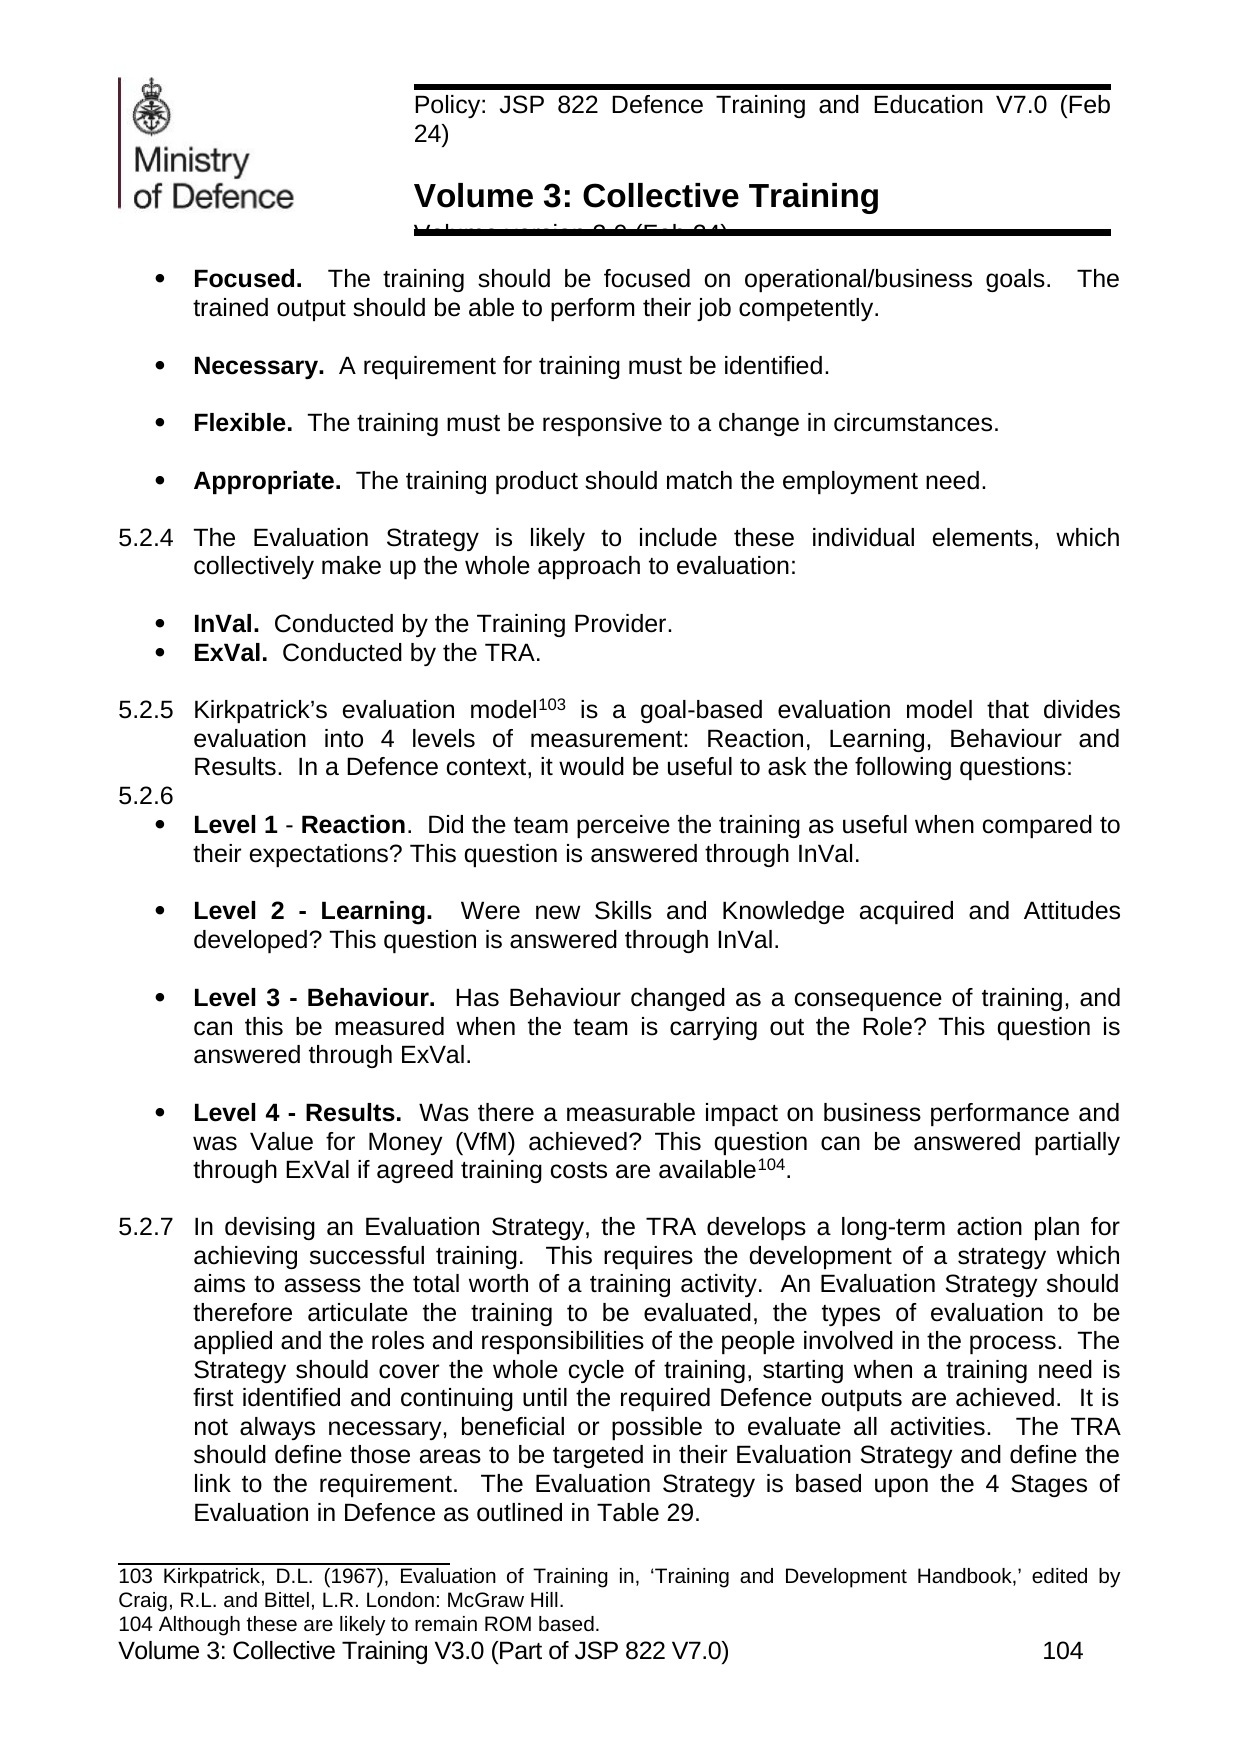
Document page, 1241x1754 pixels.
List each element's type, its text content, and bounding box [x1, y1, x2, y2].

list Appropriate. The training product should match the employment need. [156, 466, 1122, 495]
list ExVal. Conducted by the TRA. [156, 638, 1122, 667]
list Level 2 - Learning. Were new Skills and Knowledge acquired and Attitudes developed? This question is answered through InVal. [156, 896, 1122, 954]
list Necessary. A requirement for training must be identified. [156, 351, 1122, 379]
subtitle Kirkpatrick’s evaluation model is a goal-based evaluation model that divides evaluation into 4 levels of measurement: Reaction, Learning, Behaviour and Results. In a Defence context, it would be useful to ask the following questions: [118, 696, 1122, 781]
list Level 1 - Reaction. Did the team perceive the training as useful when compared to their expectations? This question is answered through InVal. [156, 810, 1122, 867]
text Kirkpatrick, D.L. (1967), Evaluation of Training in, ‘Training and Development Handbook,’ edited by Craig, R.L. and Bittel, L.R. London: McGraw Hill. [118, 1564, 1122, 1612]
subtitle The Evaluation Strategy is likely to include these individual elements, which collectively make up the whole approach to evaluation: [118, 523, 1122, 581]
list Level 3 - Behaviour. Has Behaviour changed as a consequence of training, and can this be measured when the team is carrying out the Role? This question is answered through ExVal. [156, 983, 1122, 1069]
list Flexible. The training must be responsive to a change in circumstances. [156, 408, 1122, 437]
list Focused. The training should be focused on operational/business goals. The trained output should be able to perform their job competently. [156, 264, 1122, 322]
subtitle In devising an Evaluation Strategy, the TRA develops a long-term action plan for achieving successful training. This requires the development of a strategy which aims to assess the total worth of a training activity. An Evaluation Strategy should therefore articulate the training to be evaluated, the types of evaluation to be applied and the roles and responsibilities of the people involved in the process. The Strategy should cover the whole cycle of training, starting when a training need is first identified and continuing until the required Defence outputs are achieved. It is not always necessary, beneficial or possible to evaluate all activities. The TRA should define those areas to be targeted in their Evaluation Strategy and define the link to the requirement. The Evaluation Strategy is based upon the 4 Stages of Evaluation in Defence as outlined in Table 29. [118, 1213, 1122, 1527]
list Level 4 - Results. Was there a measurable impact on business performance and was Value for Money (VfM) achieved? This question can be answered partially through ExVal if agreed training costs are available. [156, 1098, 1122, 1184]
list InVal. Conducted by the Training Provider. [156, 609, 1122, 638]
list Although these are likely to remain ROM based. [118, 1612, 1122, 1636]
